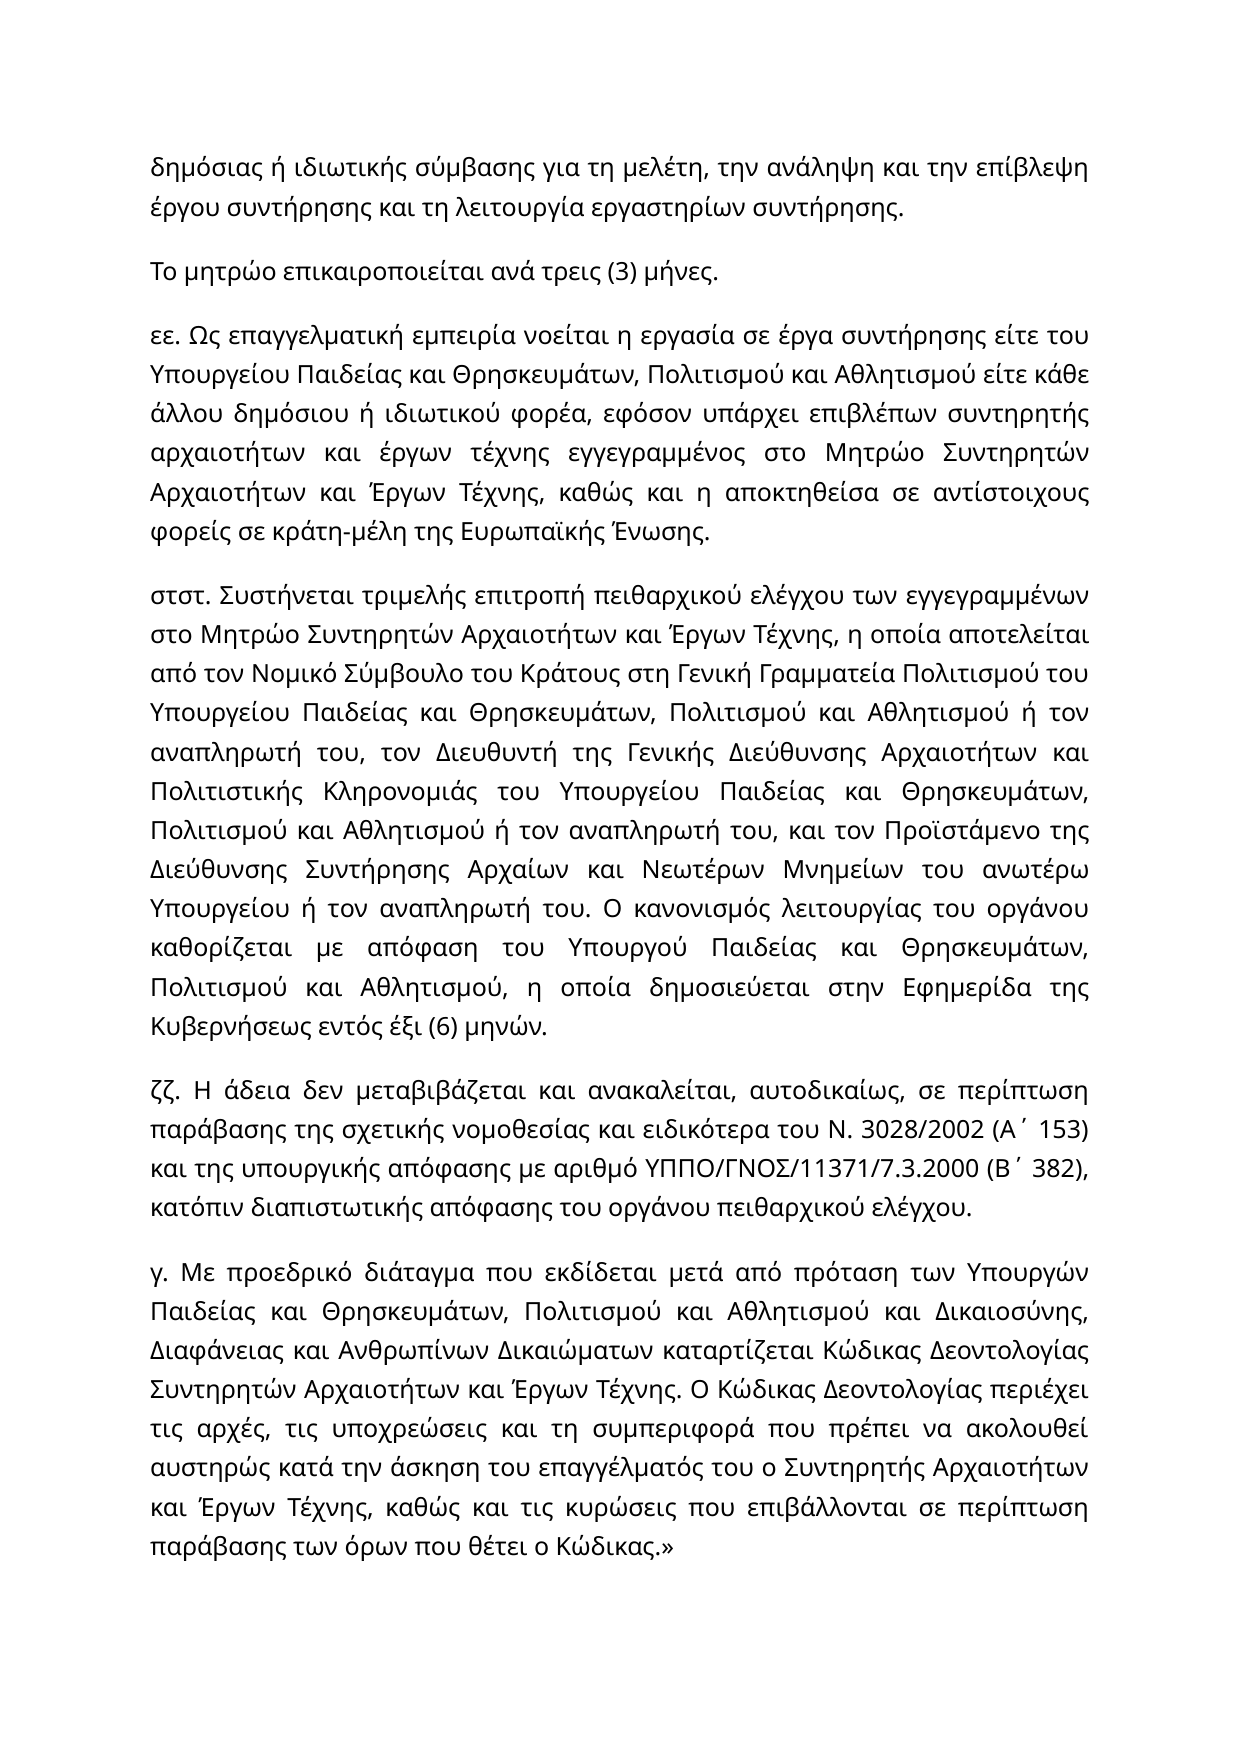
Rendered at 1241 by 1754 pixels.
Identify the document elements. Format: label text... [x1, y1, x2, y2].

text δημόσιας ή ιδιωτικής σύμβασης για τη μελέτη, την ανάληψη και την επίβλεψη έργου συντήρησης και τη λειτουρ­γία εργαστηρίων συντήρησης. [150, 150, 1090, 223]
text ζζ. Η άδεια δεν μεταβιβάζεται και ανακαλείται, αυτοδικαίως, σε περίπτωση παράβασης της σχετικής νομοθεσίας και ειδικότερα του Ν. 3028/2002 (Α΄ 153) και της υπουργικής απόφασης με αριθμό ΥΠΠΟ/ΓΝΟΣ/11371/7.3.2000 (Β΄ 382), κατόπιν διαπιστωτικής απόφασης του οργάνου πειθαρχικού ελέγχου. [150, 1072, 1090, 1224]
text στστ. Συστήνεται τριμελής επιτροπή πειθαρχικού ελέγχου των εγγεγραμμένων στο Μητρώο Συντηρητών Αρχαιοτήτων και Έργων Τέχνης, η οποία αποτελείται από τον Νομικό Σύμβουλο του Κράτους στη Γενική Γραμματεία Πολιτισμού του Υπουργείου Παιδείας και Θρησκευμάτων, Πολιτισμού και Αθλητισμού ή τον αναπληρωτή του, τον Διευθυντή της Γενικής Διεύθυνσης Αρχαιοτήτων και Πολιτιστικής Κληρονομιάς του Υπουργείου Παιδείας και Θρησκευμάτων, Πολιτισμού και Αθλητισμού ή τον αναπληρωτή του, και τον Προϊστάμενο της Διεύθυνσης Συντήρησης Αρχαίων και Νεωτέρων Μνημείων του ανωτέρω Υπουργείου ή τον αναπληρωτή του. Ο κανονισμός λειτουργίας του οργάνου καθορίζεται με απόφαση του Υπουργού Παιδείας και Θρησκευμάτων, Πολιτισμού και Αθλητισμού, η οποία δημοσιεύεται στην Εφημερίδα της Κυβερνήσεως εντός έξι (6) μηνών. [150, 577, 1090, 1042]
text γ. Με προεδρικό διάταγμα που εκδίδεται μετά από πρόταση των Υπουργών Παιδείας και Θρησκευμάτων, Πολιτισμού και Αθλητισμού και Δικαιοσύνης, Διαφάνειας και Ανθρωπίνων Δικαιώματων καταρτίζεται Κώδικας Δεοντολογίας Συντηρητών Αρχαιοτήτων και Έργων Τέχνης. Ο Κώδικας Δεοντολογίας περιέχει τις αρχές, τις υποχρεώσεις και τη συμπεριφορά που πρέπει να ακολουθεί αυστηρώς κατά την άσκηση του επαγγέλματός του ο Συντηρητής Αρχαιοτήτων και Έργων Τέχνης, καθώς και τις κυρώσεις που επιβάλλονται σε περίπτωση παράβασης των όρων που θέτει ο Κώδικας.» [150, 1254, 1090, 1562]
text Το μητρώο επικαιροποιείται ανά τρεις (3) μήνες. [150, 253, 1090, 287]
text εε. Ως επαγγελματική εμπειρία νοείται η εργασία σε έργα συντήρησης είτε του Υπουργείου Παιδείας και Θρησκευμάτων, Πολιτισμού και Αθλητισμού είτε κάθε άλλου δημόσιου ή ιδιωτικού φορέα, εφόσον υπάρχει επιβλέπων συντηρητής αρχαιοτήτων και έργων τέχνης εγγεγραμμένος στο Μητρώο Συντηρητών Αρχαιοτήτων και Έργων Τέχνης, καθώς και η αποκτηθείσα σε αντίστοιχους φορείς σε κράτη-μέλη της Ευρωπαϊκής Ένωσης. [150, 317, 1090, 547]
